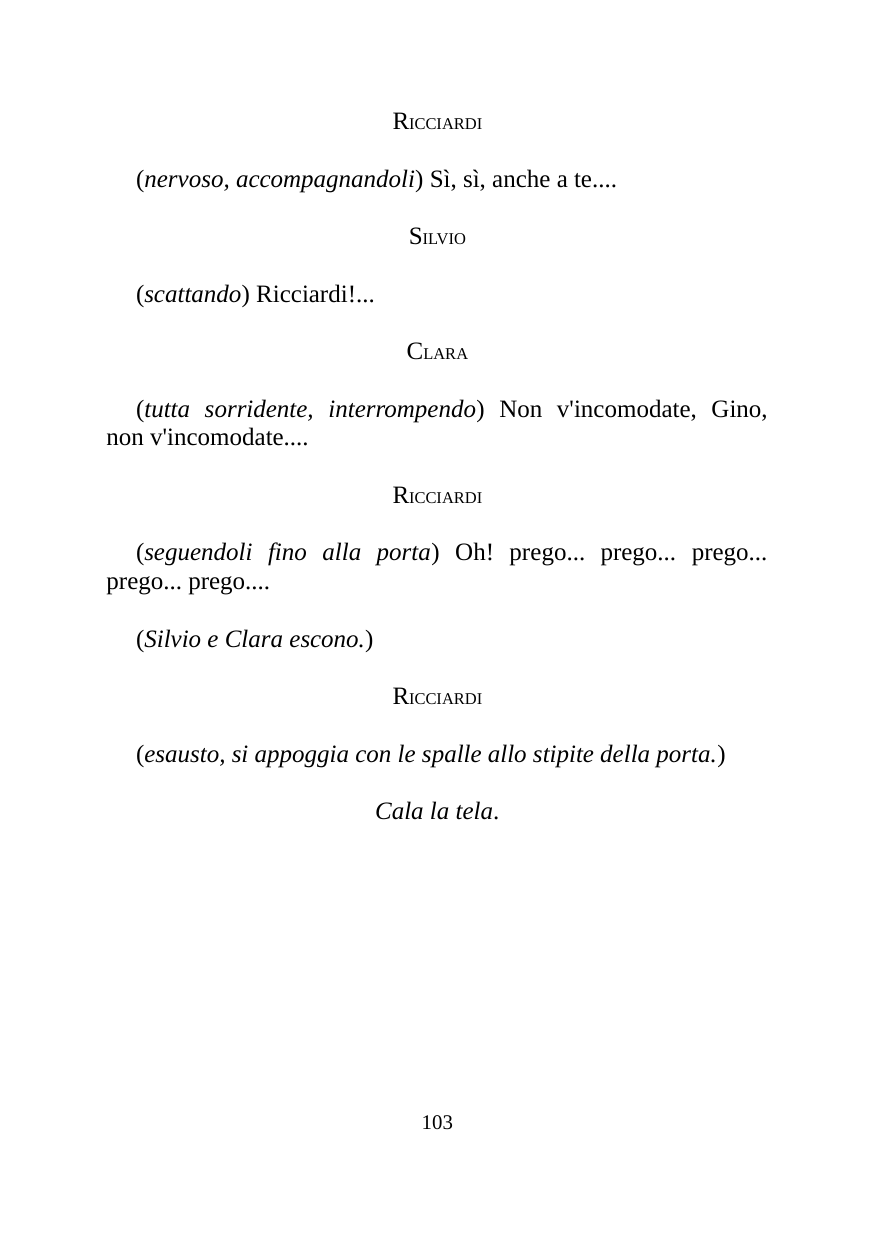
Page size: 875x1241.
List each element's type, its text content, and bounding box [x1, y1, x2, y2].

text (nervoso, accompagnandoli) Sì, sì, anche a te.... [106, 164, 768, 192]
text (esausto, si appoggia con le spalle allo stipite della porta.) [106, 739, 768, 767]
text (scattando) Ricciardi!... [106, 279, 768, 307]
text Cala la tela. [106, 796, 768, 825]
text (tutta sorridente, interrompendo) Non v'incomodate, Gino, non v'incomodate.... [106, 394, 768, 451]
text Ricciardi [106, 681, 768, 710]
text Silvio [106, 221, 768, 250]
text (Silvio e Clara escono.) [106, 624, 768, 652]
text (seguendoli fino alla porta) Oh! prego... prego... prego... prego... prego.... [106, 537, 768, 595]
text Ricciardi [106, 106, 768, 135]
text Clara [106, 336, 768, 365]
text Ricciardi [106, 480, 768, 509]
